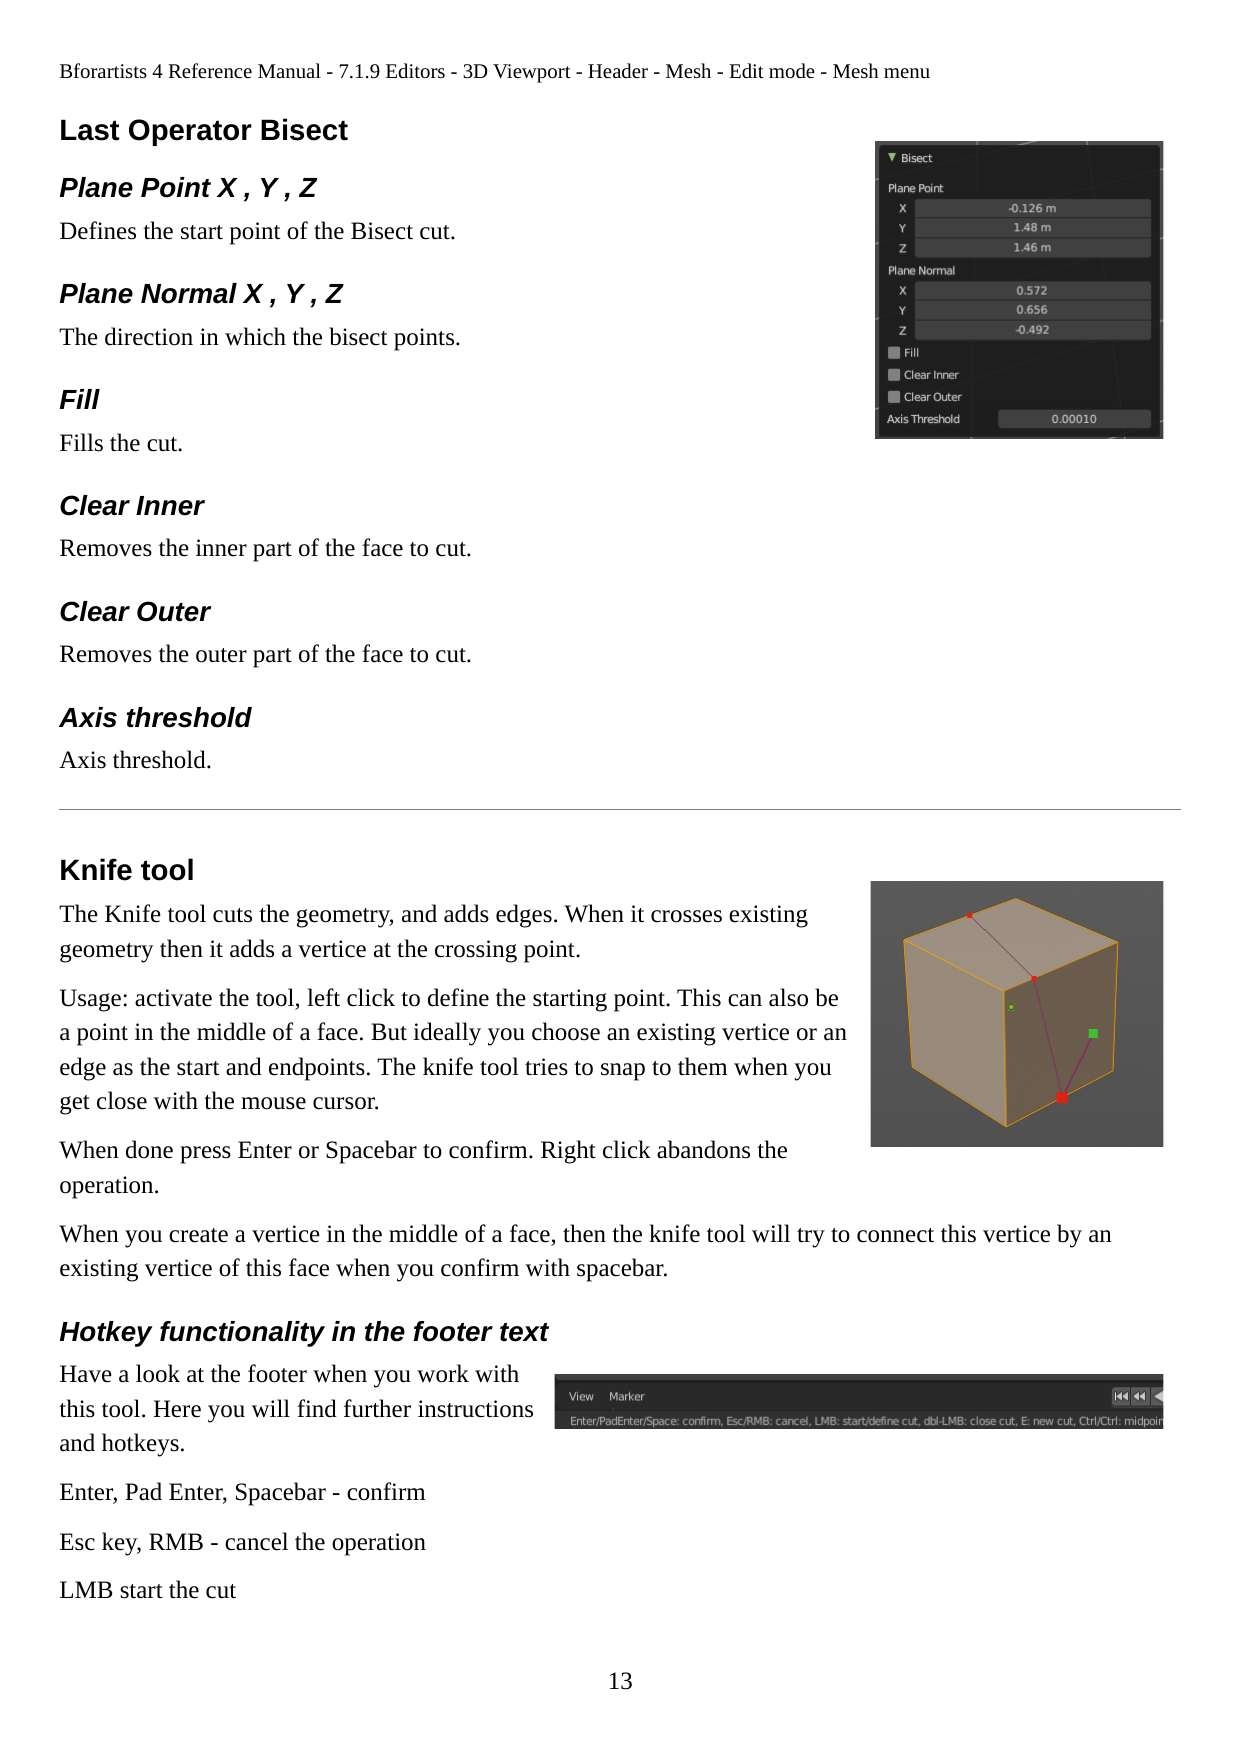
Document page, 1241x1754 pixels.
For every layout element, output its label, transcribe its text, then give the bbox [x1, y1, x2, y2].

text Usage: activate the tool, left click to define the starting point. This can also be a point in the middle of a face. But ideally you choose an existing vertice or an edge as the start and endpoints. The knife tool tries to snap to them when you get close with the mouse cursor. [59, 983, 870, 1115]
subtitle Knife tool [59, 853, 1181, 887]
subtitle Hotkey functionality in the footer text [59, 1315, 1181, 1347]
text Axis threshold. [59, 745, 1181, 774]
subtitle Axis threshold [59, 701, 1181, 733]
text LMB start the cut [59, 1576, 1181, 1604]
picture [870, 881, 1164, 1147]
text Removes the outer part of the face to cut. [59, 639, 1181, 668]
picture [875, 141, 1164, 439]
subtitle Plane Normal X , Y , Z [59, 277, 875, 309]
subtitle Fill [59, 383, 875, 415]
subtitle Plane Point X , Y , Z [59, 171, 875, 203]
text Fills the cut. [59, 428, 1181, 456]
text When you create a vertice in the middle of a face, then the knife tool will try to connect this vertice by an existing vertice of this face when you confirm with spacebar. [59, 1219, 1181, 1282]
text The Knife tool cuts the geometry, and adds edges. When it crosses existing geometry then it adds a vertice at the crossing point. [59, 899, 870, 963]
text Esc key, RMB - cancel the operation [59, 1527, 1181, 1555]
subtitle [1164, 277, 1181, 309]
subtitle Last Operator Bisect [59, 113, 1181, 146]
subtitle [1164, 171, 1181, 203]
text Enter, Pad Enter, Spacebar - confirm [59, 1477, 1181, 1506]
subtitle Clear Outer [59, 595, 1181, 627]
text Defines the start point of the Bisect cut. [59, 216, 875, 244]
text Removes the inner part of the face to cut. [59, 533, 1181, 562]
text When done press Enter or Spacebar to confirm. Right click abandons the operation. [59, 1136, 1181, 1199]
subtitle [1164, 383, 1181, 415]
text The direction in which the bisect points. [59, 322, 875, 350]
subtitle Clear Inner [59, 489, 1181, 521]
picture [554, 1374, 1164, 1429]
text Have a look at the footer when you work with this tool. Here you will find further instructions and hotkeys. [59, 1359, 1181, 1457]
